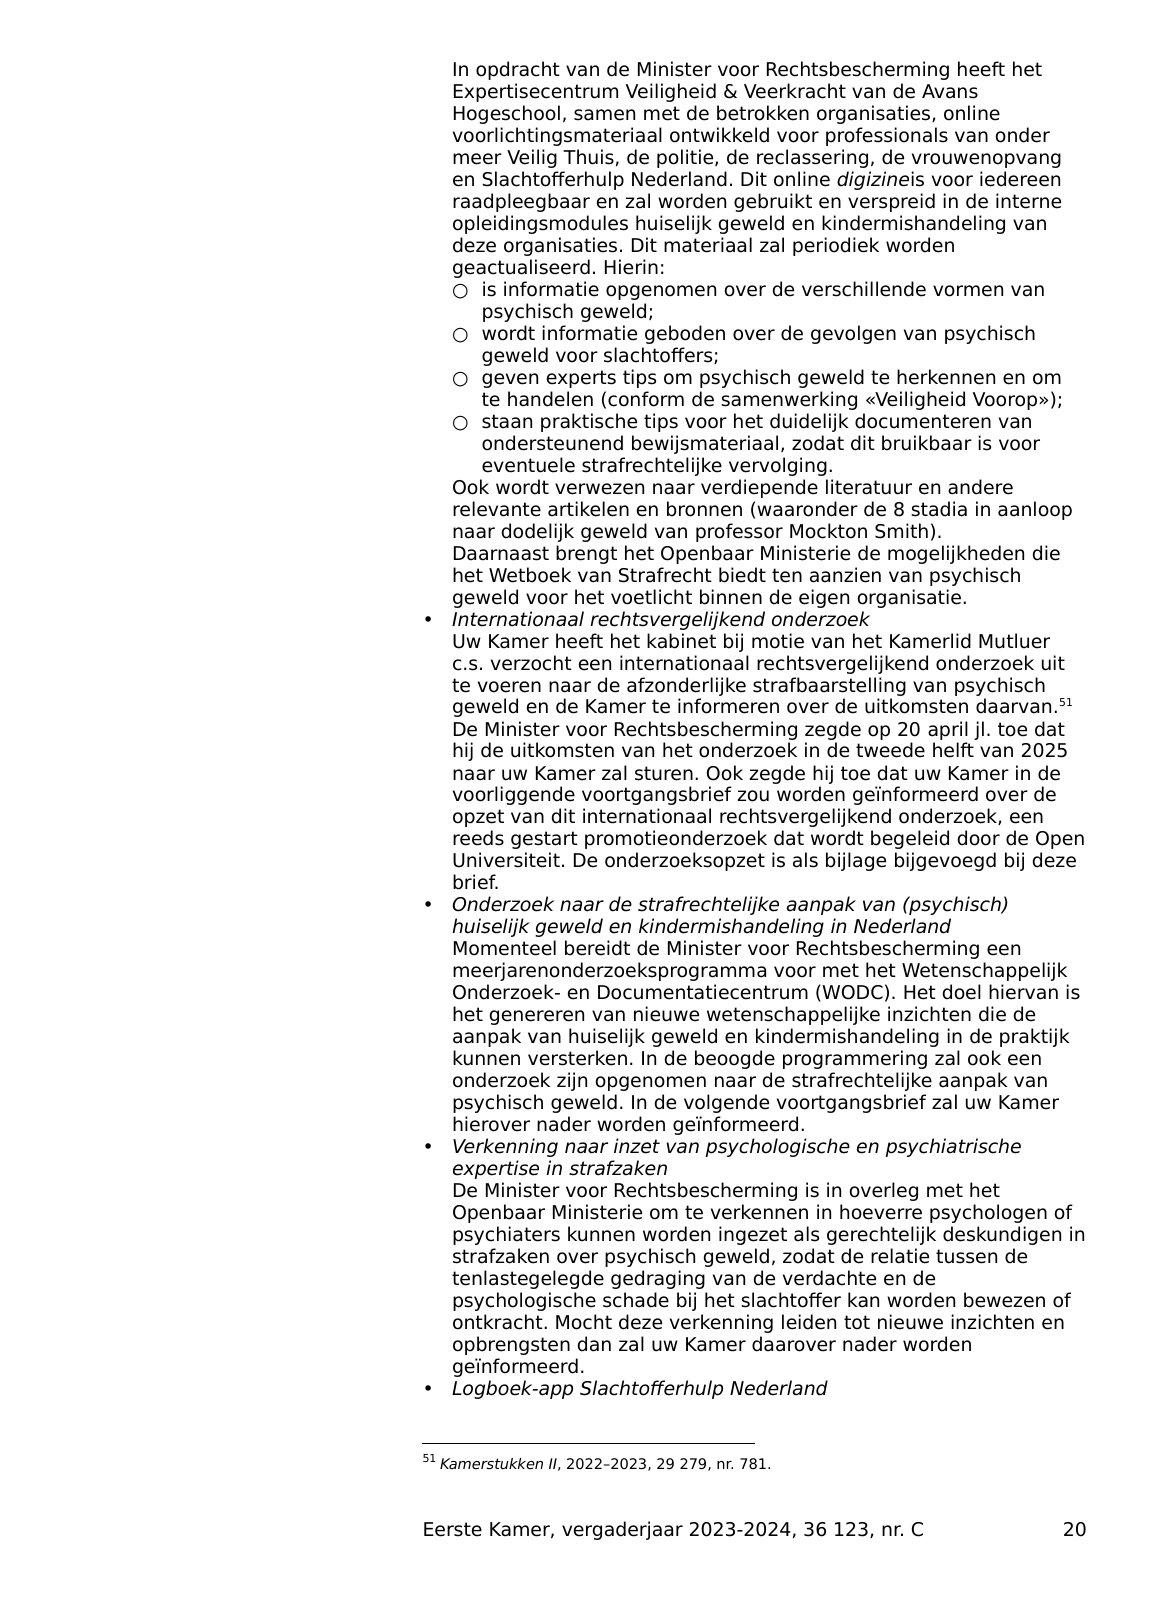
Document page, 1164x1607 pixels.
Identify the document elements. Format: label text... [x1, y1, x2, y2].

text • Verkenning naar inzet van psychologische en psychiatrische expertise in strafzaken [422, 1136, 1087, 1180]
text ○ wordt informatie geboden over de gevolgen van psychisch geweld voor slachtoffers; [452, 323, 1087, 367]
text Momenteel bereidt de Minister voor Rechtsbescherming een meerjarenonderzoeksprogramma voor met het Wetenschappelijk Onderzoek- en Documentatiecentrum (WODC). Het doel hiervan is het genereren van nieuwe wetenschappelijke inzichten die de aanpak van huiselijk geweld en kindermishandeling in de praktijk kunnen versterken. In de beoogde programmering zal ook een onderzoek zijn opgenomen naar de strafrechtelijke aanpak van psychisch geweld. In de volgende voortgangsbrief zal uw Kamer hierover nader worden geïnformeerd. [452, 938, 1087, 1136]
text Kamerstukken II, 2022–2023, 29 279, nr. 781. [422, 1452, 1087, 1474]
text • Logboek-app Slachtofferhulp Nederland [422, 1378, 1087, 1400]
text ○ geven experts tips om psychisch geweld te herkennen en om te handelen (conform de samenwerking «Veiligheid Voorop»); [452, 367, 1087, 411]
text Ook wordt verwezen naar verdiepende literatuur en andere relevante artikelen en bronnen (waaronder de 8 stadia in aanloop naar dodelijk geweld van professor Mockton Smith). [452, 477, 1087, 543]
text De Minister voor Rechtsbescherming is in overleg met het Openbaar Ministerie om te verkennen in hoeverre psychologen of psychiaters kunnen worden ingezet als gerechtelijk deskundigen in strafzaken over psychisch geweld, zodat de relatie tussen de tenlastegelegde gedraging van de verdachte en de psychologische schade bij het slachtoffer kan worden bewezen of ontkracht. Mocht deze verkenning leiden tot nieuwe inzichten en opbrengsten dan zal uw Kamer daarover nader worden geïnformeerd. [452, 1180, 1087, 1378]
text • Onderzoek naar de strafrechtelijke aanpak van (psychisch) huiselijk geweld en kindermishandeling in Nederland [422, 894, 1087, 938]
text Daarnaast brengt het Openbaar Ministerie de mogelijkheden die het Wetboek van Strafrecht biedt ten aanzien van psychisch geweld voor het voetlicht binnen de eigen organisatie. [452, 543, 1087, 608]
text Uw Kamer heeft het kabinet bij motie van het Kamerlid Mutluer c.s. verzocht een internationaal rechtsvergelijkend onderzoek uit te voeren naar de afzonderlijke strafbaarstelling van psychisch geweld en de Kamer te informeren over de uitkomsten daarvan. De Minister voor Rechtsbescherming zegde op 20 april jl. toe dat hij de uitkomsten van het onderzoek in de tweede helft van 2025 naar uw Kamer zal sturen. Ook zegde hij toe dat uw Kamer in de voorliggende voortgangsbrief zou worden geïnformeerd over de opzet van dit internationaal rechtsvergelijkend onderzoek, een reeds gestart promotieonderzoek dat wordt begeleid door de Open Universiteit. De onderzoeksopzet is als bijlage bijgevoegd bij deze brief. [452, 631, 1087, 894]
text • Internationaal rechtsvergelijkend onderzoek [422, 608, 1087, 631]
text ○ staan praktische tips voor het duidelijk documenteren van ondersteunend bewijsmateriaal, zodat dit bruikbaar is voor eventuele strafrechtelijke vervolging. [452, 411, 1087, 477]
text In opdracht van de Minister voor Rechtsbescherming heeft het Expertisecentrum Veiligheid & Veerkracht van de Avans Hogeschool, samen met de betrokken organisaties, online voorlichtingsmateriaal ontwikkeld voor professionals van onder meer Veilig Thuis, de politie, de reclassering, de vrouwenopvang en Slachtofferhulp Nederland. Dit online digizineis voor iedereen raadpleegbaar en zal worden gebruikt en verspreid in de interne opleidingsmodules huiselijk geweld en kindermishandeling van deze organisaties. Dit materiaal zal periodiek worden geactualiseerd. Hierin: [452, 59, 1087, 279]
text ○ is informatie opgenomen over de verschillende vormen van psychisch geweld; [452, 279, 1087, 323]
